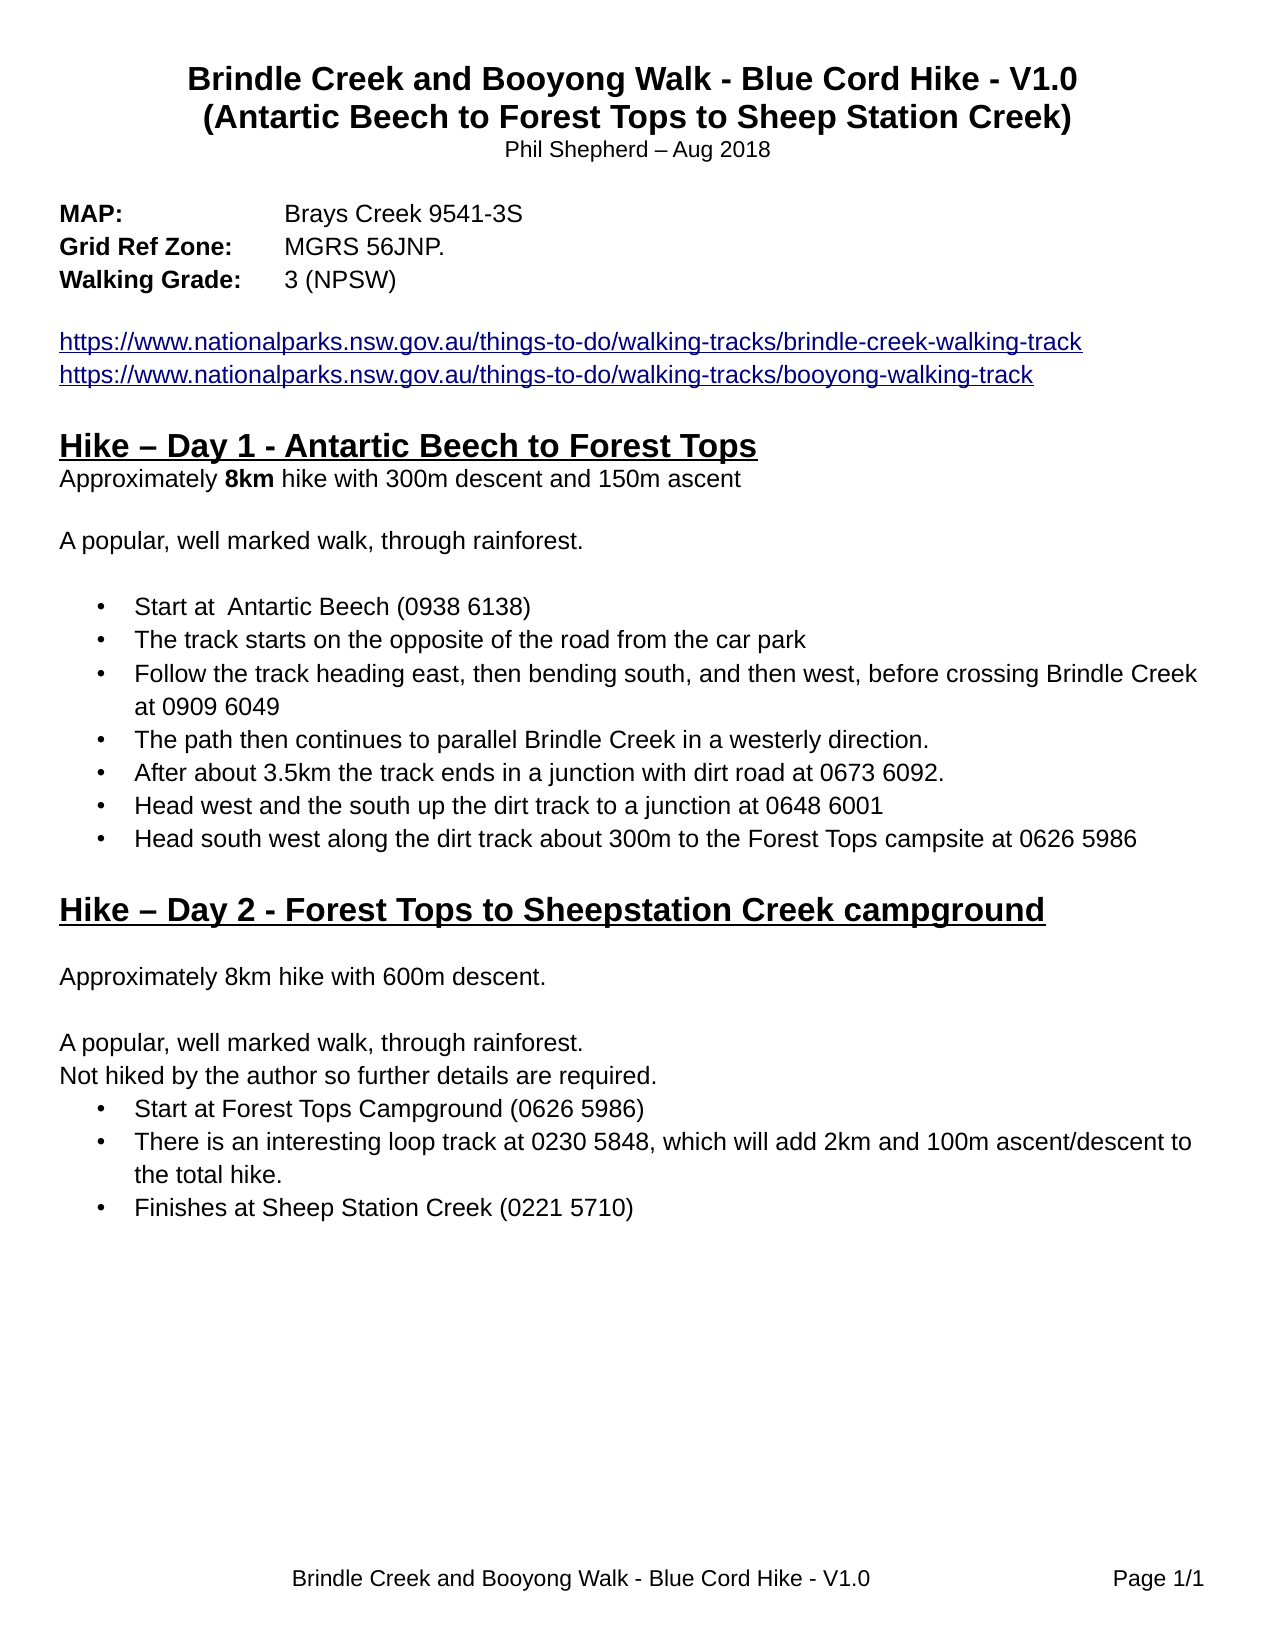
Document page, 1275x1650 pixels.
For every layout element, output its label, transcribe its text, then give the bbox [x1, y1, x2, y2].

title (Antartic Beech to Forest Tops to Sheep Station Creek) [59, 97, 1216, 136]
text https://www.nationalparks.nsw.gov.au/things-to-do/walking-tracks/booyong-walking-track [59, 360, 1216, 389]
list Head south west along the dirt track about 300m to the Forest Tops campsite at 0626 5986 [97, 824, 1216, 853]
list Start at Forest Tops Campground (0626 5986) [97, 1094, 1216, 1123]
text MAP: Brays Creek 9541-3S Grid Ref Zone: MGRS 56JNP. [59, 199, 1216, 261]
list The path then continues to parallel Brindle Creek in a westerly direction. [97, 725, 1216, 753]
list There is an interesting loop track at 0230 5848, which will add 2km and 100m ascent/descent to the total hike. [97, 1127, 1216, 1189]
subtitle Hike – Day 1 - Antartic Beech to Forest Tops Approximately 8km hike with 300m descent and 150m ascent [59, 426, 1216, 493]
text A popular, well marked walk, through rainforest. [59, 526, 1216, 555]
text Phil Shepherd – Aug 2018 [59, 136, 1216, 162]
text A popular, well marked walk, through rainforest. Not hiked by the author so further details are required. [59, 1028, 1216, 1089]
list The track starts on the opposite of the road from the car park [97, 625, 1216, 654]
list After about 3.5km the track ends in a junction with dirt road at 0673 6092. [97, 758, 1216, 787]
title Brindle Creek and Booyong Walk - Blue Cord Hike - V1.0 [59, 59, 1216, 97]
list Head west and the south up the dirt track to a junction at 0648 6001 [97, 791, 1216, 820]
subtitle Hike – Day 2 - Forest Tops to Sheepstation Creek campground [59, 890, 1216, 929]
list Start at Antartic Beech (0938 6138) [97, 592, 1216, 621]
text https://www.nationalparks.nsw.gov.au/things-to-do/walking-tracks/brindle-creek-walking-track [59, 327, 1216, 356]
text Approximately 8km hike with 600m descent. [59, 962, 1216, 990]
text Walking Grade: 3 (NPSW) [59, 265, 1216, 294]
list Finishes at Sheep Station Creek (0221 5710) [97, 1193, 1216, 1222]
list Follow the track heading east, then bending south, and then west, before crossing Brindle Creek at 0909 6049 [97, 658, 1216, 720]
